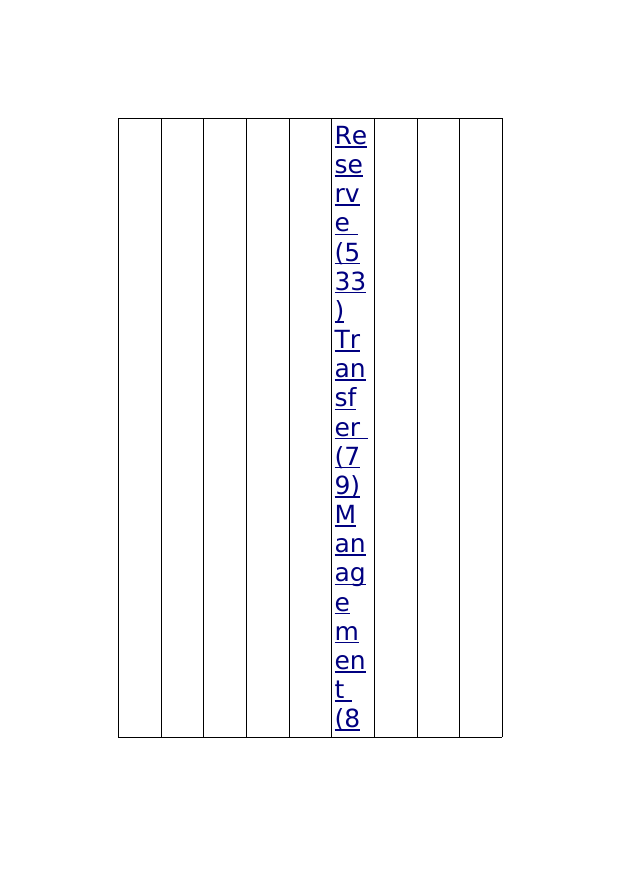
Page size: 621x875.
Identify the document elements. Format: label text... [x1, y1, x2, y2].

table_cell [418, 119, 459, 737]
table_cell [247, 119, 289, 737]
table_cell [375, 119, 417, 737]
table_cell [162, 119, 203, 737]
table_cell [460, 119, 502, 737]
table_cell [119, 119, 161, 737]
table_cell [290, 119, 331, 737]
table_cell Reserve (533) Transfer (79) Management (8 [332, 119, 374, 737]
table_cell [204, 119, 246, 737]
